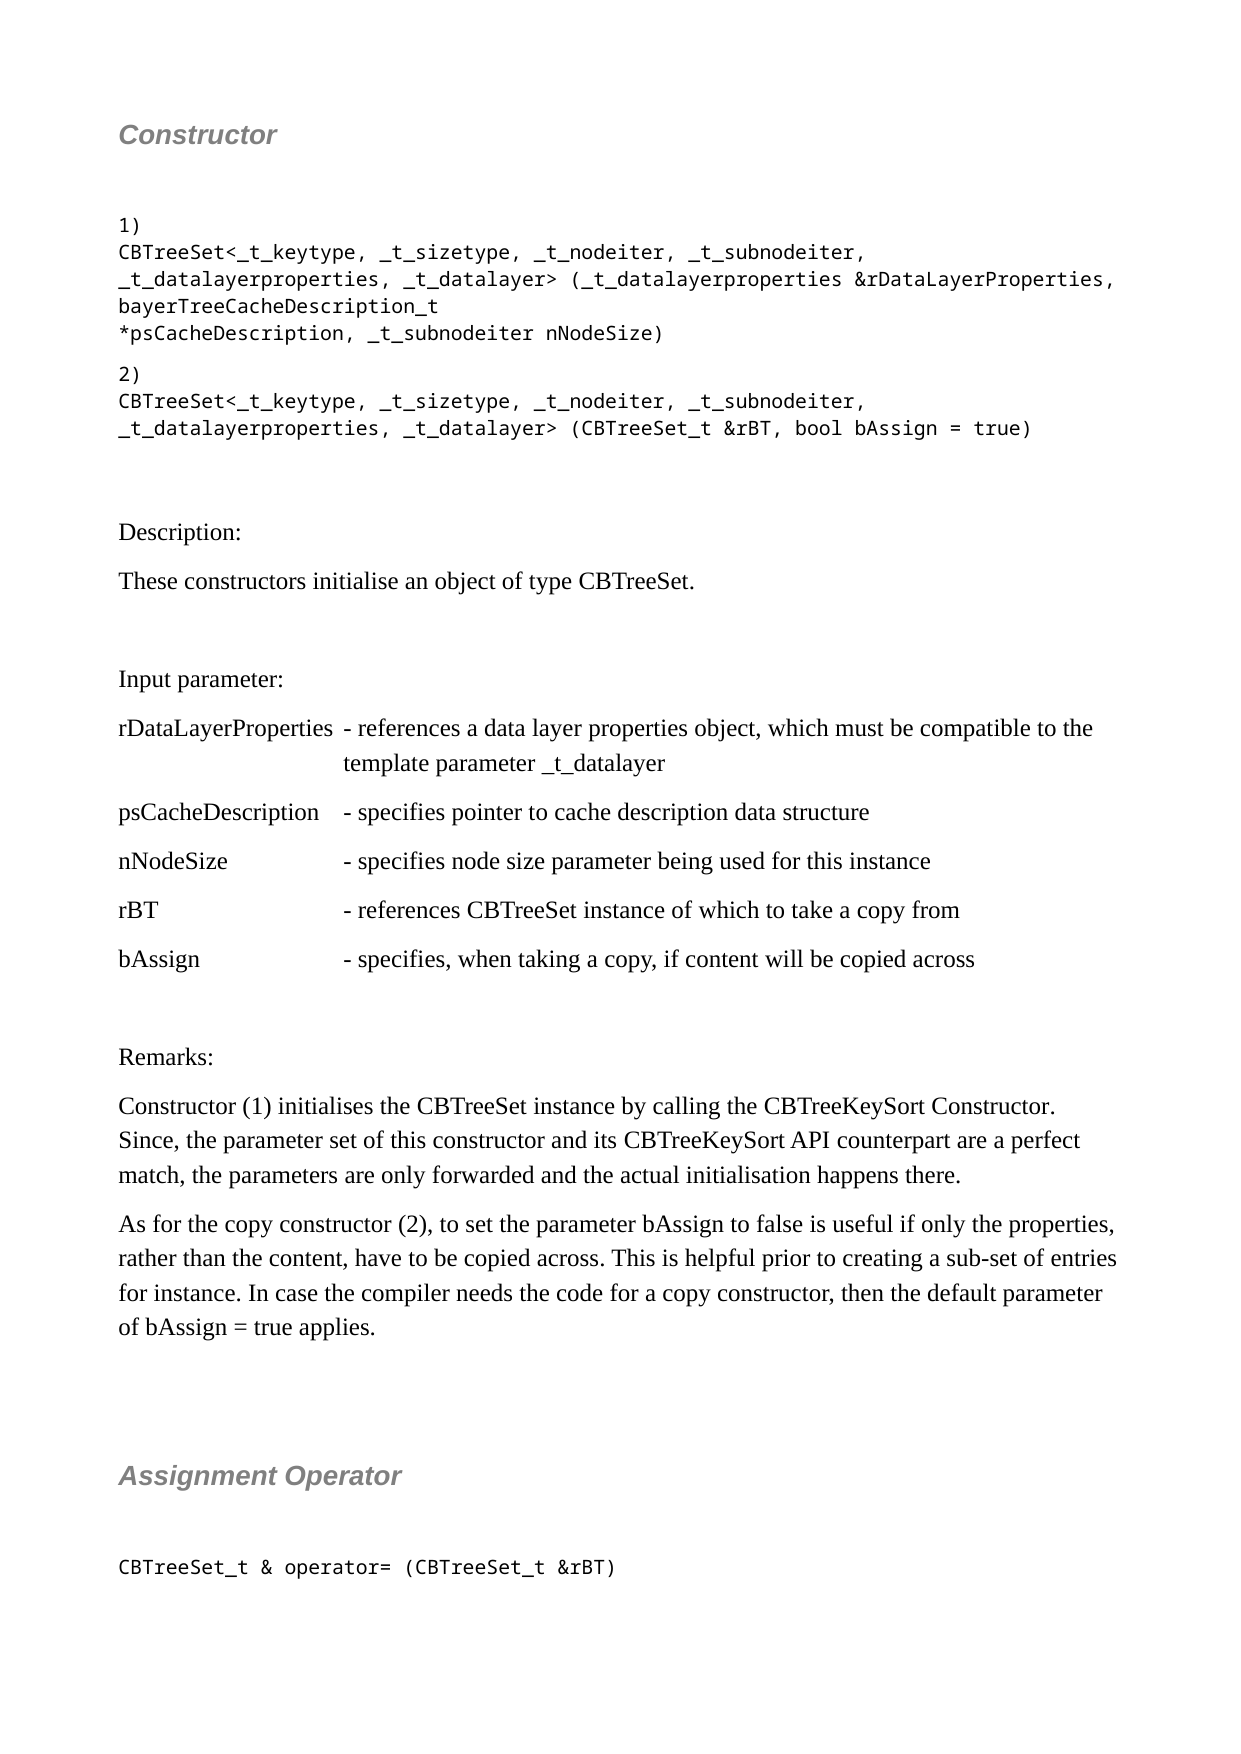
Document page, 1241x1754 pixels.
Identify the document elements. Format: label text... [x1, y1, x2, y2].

text CBTreeSet<_t_keytype, _t_sizetype, _t_nodeiter, _t_subnodeiter, _t_datalayerproperties, _t_datalayer> (_t_datalayerproperties &rDataLayerProperties, bayerTreeCacheDescription_t [118, 238, 1122, 319]
text psCacheDescription - specifies pointer to cache description data structure [118, 797, 1122, 825]
text Description: [118, 517, 1122, 546]
text 1) [118, 212, 1122, 238]
subtitle Assignment Operator [118, 1460, 1122, 1492]
text Constructor (1) initialises the CBTreeSet instance by calling the CBTreeKeySort Constructor. Since, the parameter set of this constructor and its CBTreeKeySort API counterpart are a perfect match, the parameters are only forwarded and the actual initialisation happens there. [118, 1091, 1122, 1189]
text *psCacheDescription, _t_subnodeiter nNodeSize) [118, 319, 1122, 346]
text Remarks: [118, 1042, 1122, 1071]
text rBT - references CBTreeSet instance of which to take a copy from [118, 895, 1122, 923]
text CBTreeSet_t & operator= (CBTreeSet_t &rBT) [118, 1553, 1122, 1580]
text rDataLayerProperties - references a data layer properties object, which must be compatible to the template parameter _t_datalayer [118, 713, 1122, 776]
text These constructors initialise an object of type CBTreeSet. [118, 566, 1122, 595]
text CBTreeSet<_t_keytype, _t_sizetype, _t_nodeiter, _t_subnodeiter, _t_datalayerproperties, _t_datalayer> (CBTreeSet_t &rBT, bool bAssign = true) [118, 387, 1122, 441]
text 2) [118, 360, 1122, 387]
text Input parameter: [118, 664, 1122, 693]
subtitle Constructor [118, 118, 1122, 150]
text bAssign - specifies, when taking a copy, if content will be copied across [118, 944, 1122, 973]
text nNodeSize - specifies node size parameter being used for this instance [118, 846, 1122, 874]
text As for the copy constructor (2), to set the parameter bAssign to false is useful if only the properties, rather than the content, have to be copied across. This is helpful prior to creating a sub-set of entries for instance. In case the compiler needs the code for a copy constructor, then the default parameter of bAssign = true applies. [118, 1209, 1122, 1341]
